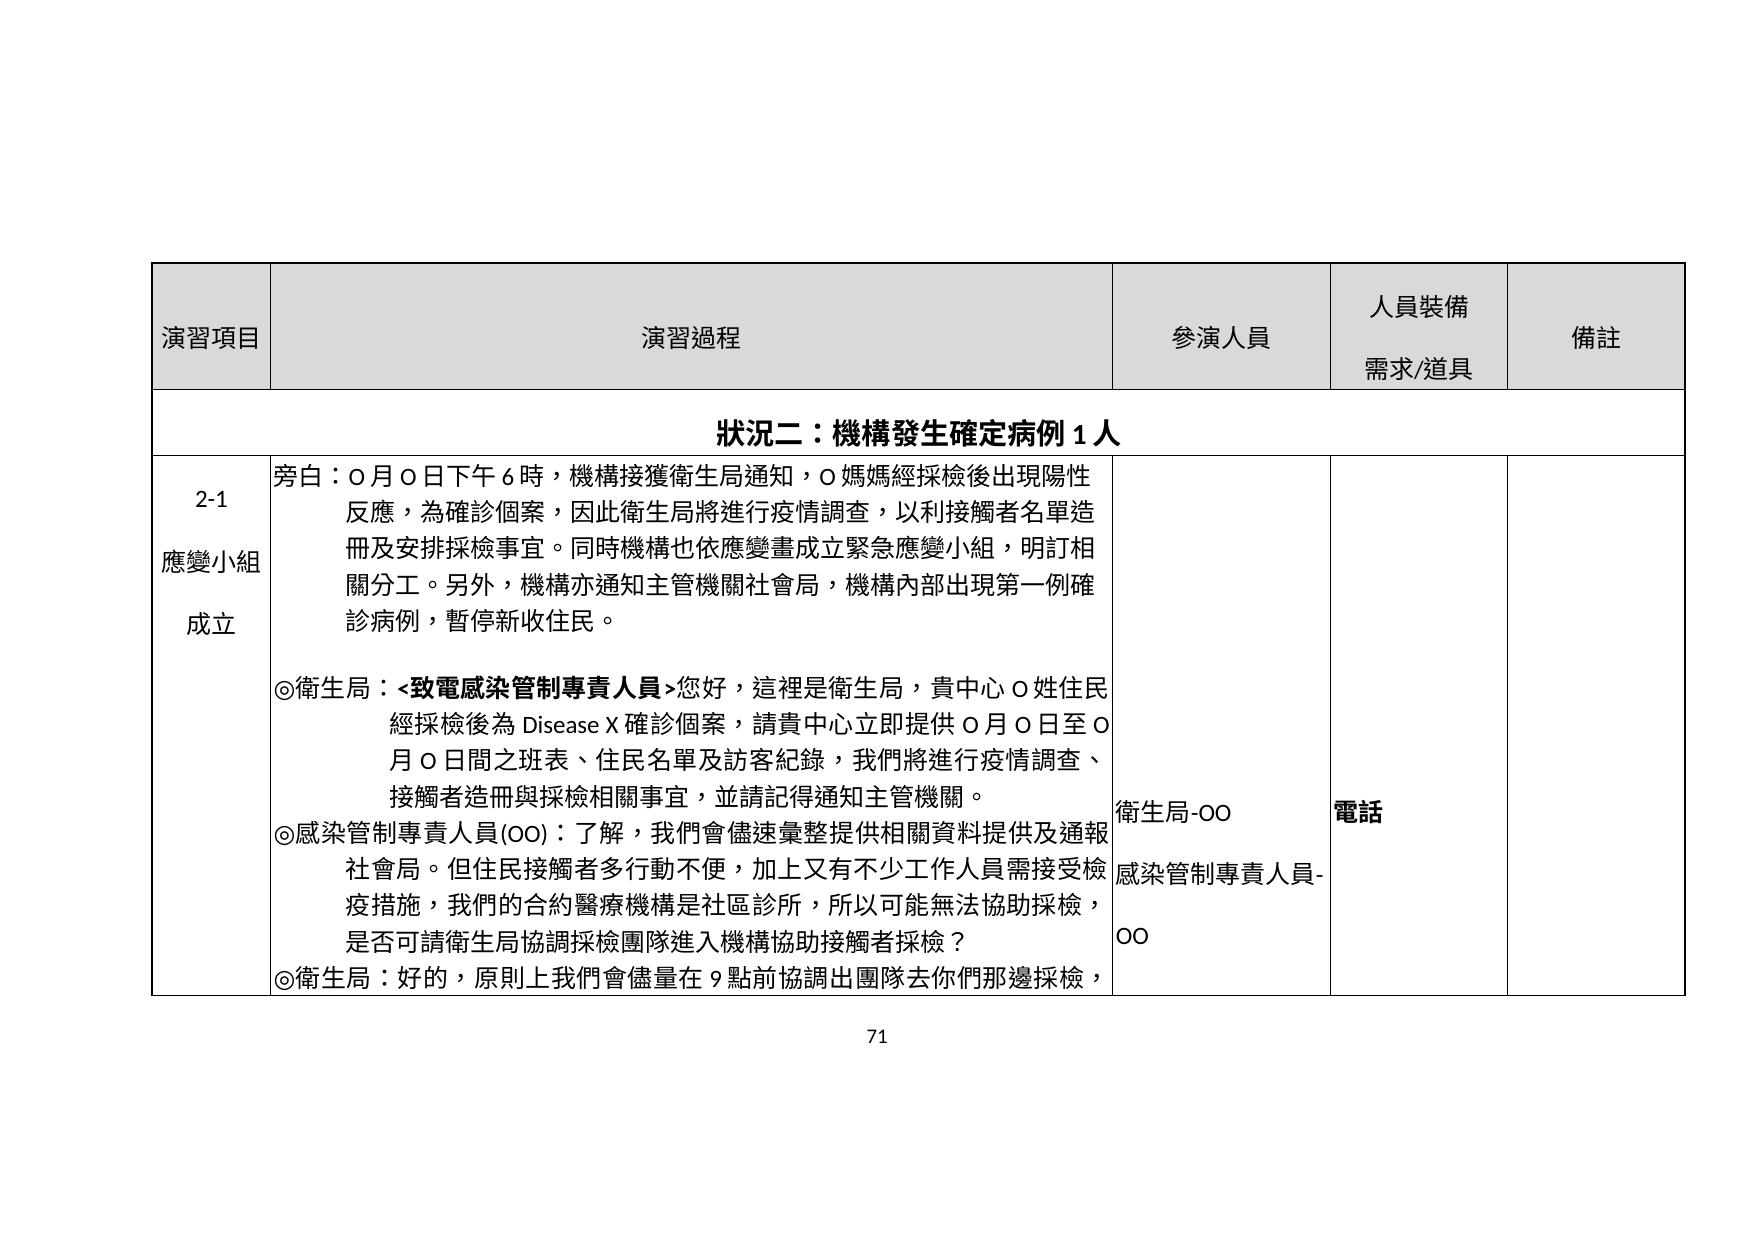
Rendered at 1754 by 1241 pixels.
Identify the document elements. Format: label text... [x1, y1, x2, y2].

table_cell 狀況二：機構發生確定病例1人 [153, 390, 1684, 455]
table_cell 衛生局-OO 感染管制專責人員-OO [1113, 456, 1330, 994]
table_cell [1508, 456, 1684, 994]
table_header 人員裝備 需求/道具 [1331, 264, 1507, 389]
table_cell 旁白：O月O日下午6時，機構接獲衛生局通知，O媽媽經採檢後出現陽性反應，為確診個案，因此衛生局將進行疫情調查，以利接觸者名單造冊及安排採檢事宜。同時機構也依應變畫成立緊急應變小組，明訂相關分工。另外，機構亦通知主管機關社會局，機構內部出現第一例確診病例，暫停新收住民。 ◎衛生局：<致電感染管制專責人員>您好，這裡是衛生局，貴中心O姓住民經採檢後為Disease X確診個案，請貴中心立即提供O月O日至O月O日間之班表、住民名單及訪客紀錄，我們將進行疫情調查、接觸者造冊與採檢相關事宜，並請記得通知主管機關。 ◎感染管制專責人員(OO)：了解，我們會儘速彙整提供相關資料提供及通報社會局。但住民接觸者多行動不便，加上又有不少工作人員需接受檢疫措施，我們的合約醫療機構是社區診所，所以可能無法協助採檢，是否可請衛生局協調採檢團隊進入機構協助接觸者採檢？ ◎衛生局：好的，原則上我們會儘量在9點前協調出團隊去你們那邊採檢， [271, 456, 1112, 994]
table_cell 電話 [1331, 456, 1507, 994]
table_header 參演人員 [1113, 264, 1330, 389]
table_header 備註 [1508, 264, 1684, 389]
table_cell 2-1 應變小組成立 [153, 456, 270, 994]
table_header 演習項目 [153, 264, 270, 389]
table_header 演習過程 [271, 264, 1112, 389]
